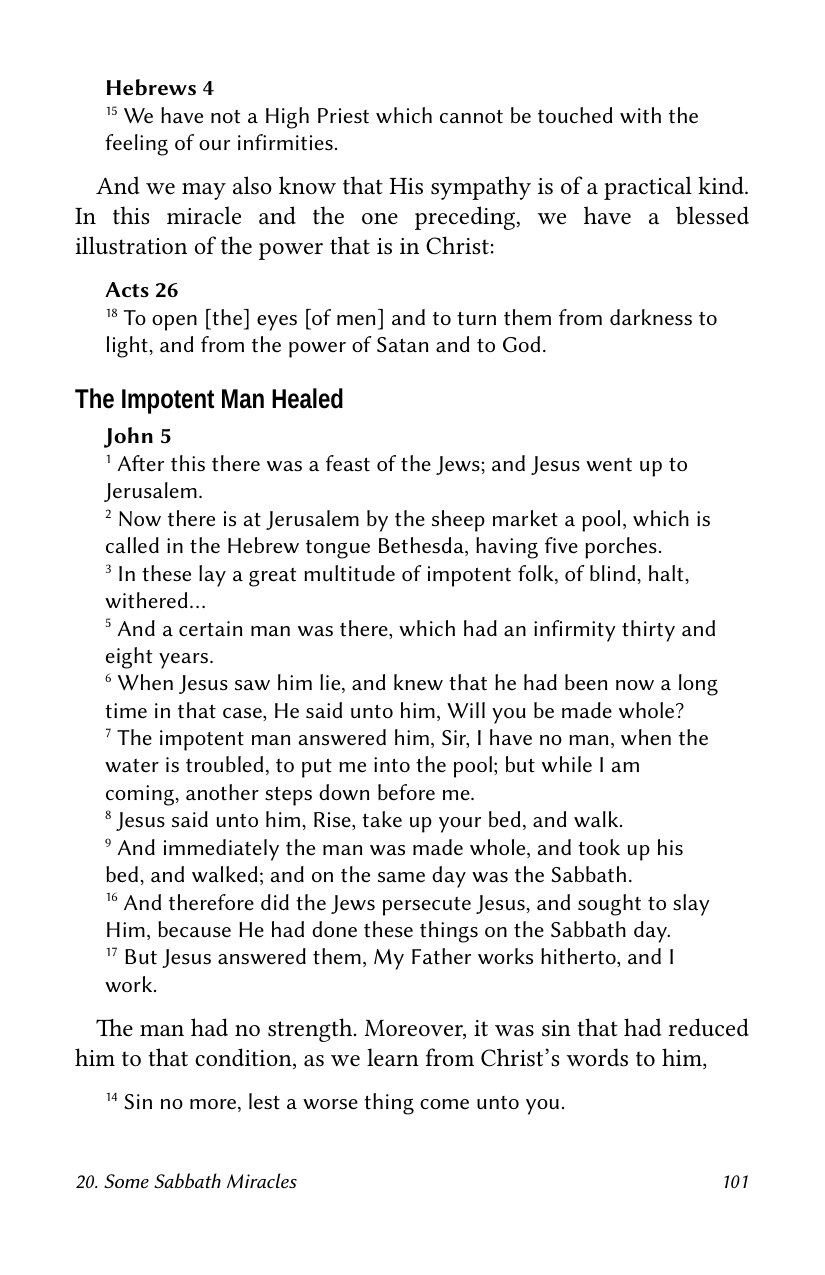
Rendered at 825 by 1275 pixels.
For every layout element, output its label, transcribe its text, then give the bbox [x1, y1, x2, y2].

text 18 To open [the] eyes [of men] and to turn them from darkness to light, and from the power of Satan and to God. [105, 305, 720, 358]
text 9 And immediately the man was made whole, and took up his bed, and walked; and on the same day was the Sabbath. [105, 834, 720, 888]
text 1 After this there was a feast of the Jews; and Jesus went up to Jerusalem. [105, 451, 720, 504]
text 5 And a certain man was there, which had an infirmity thirty and eight years. [105, 615, 720, 669]
text 2 Now there is at Jerusalem by the sheep market a pool, which is called in the Hebrew tongue Bethesda, having five porches. [105, 506, 720, 559]
text 6 When Jesus saw him lie, and knew that he had been now a long time in that case, He said unto him, Will you be made whole? [105, 670, 720, 724]
text 8 Jesus said unto him, Rise, take up your bed, and walk. [105, 807, 720, 833]
text 15 We have not a High Priest which cannot be touched with the feeling of our infirmities. [105, 103, 720, 156]
text 16 And therefore did the Jews persecute Jesus, and sought to slay Him, because He had done these things on the Sabbath day. [105, 889, 720, 943]
text Acts 26 [105, 277, 750, 303]
text And we may also know that His sympathy is of a practical kind. In this miracle and the one preceding, we have a blessed illustration of the power that is in Christ: [75, 172, 750, 261]
text Hebrews 4 [105, 75, 750, 101]
text The man had no strength. Moreover, it was sin that had reduced him to that condition, as we learn from Christ’s words to him, [75, 1014, 750, 1072]
text 3 In these lay a great multitude of impotent folk, of blind, halt, withered… [105, 561, 720, 614]
text 14 Sin no more, lest a worse thing come unto you. [105, 1089, 720, 1115]
text 17 But Jesus answered them, My Father works hitherto, and I work. [105, 944, 720, 998]
text 7 The impotent man answered him, Sir, I have no man, when the water is troubled, to put me into the pool; but while I am coming, another steps down before me. [105, 725, 720, 806]
subtitle The Impotent Man Healed [75, 383, 750, 414]
text John 5 [105, 423, 750, 449]
